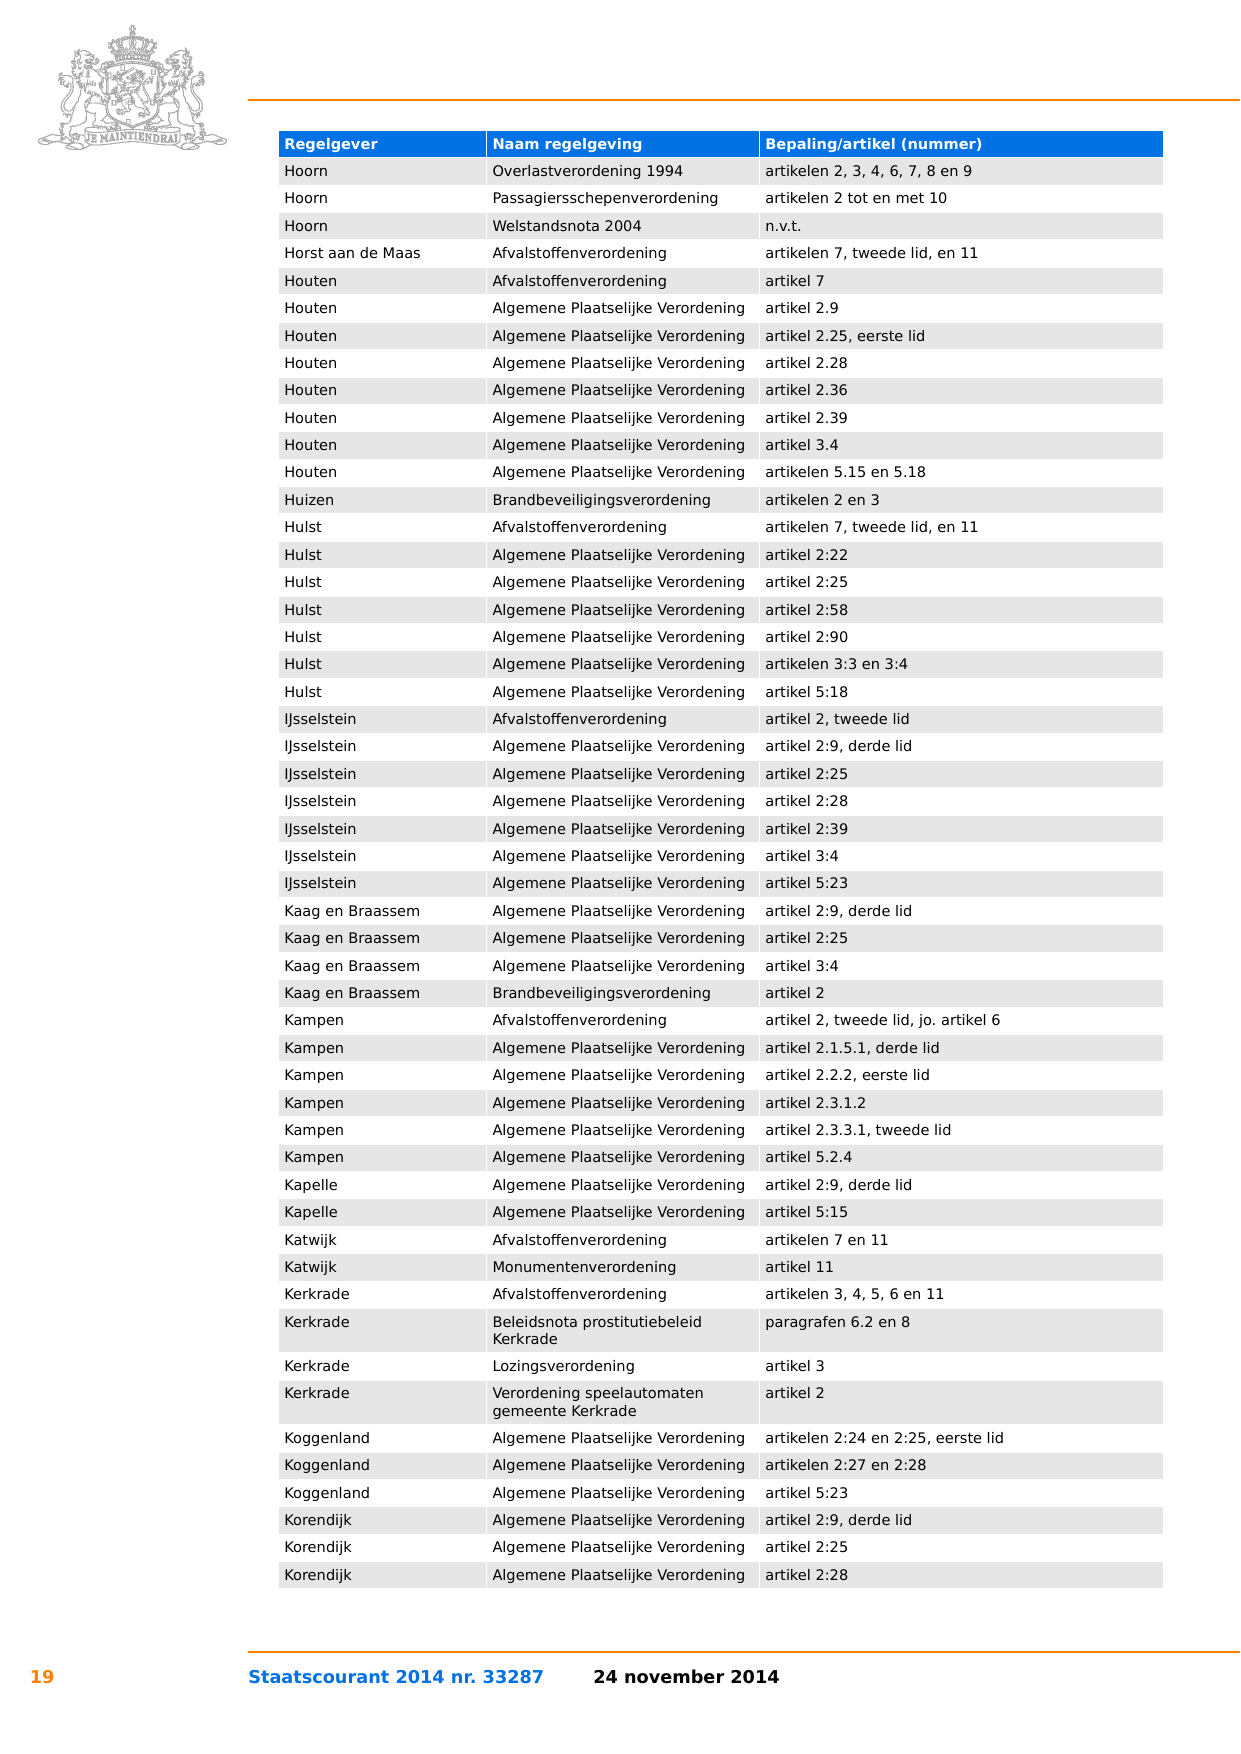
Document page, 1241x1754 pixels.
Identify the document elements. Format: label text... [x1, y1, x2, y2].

table_cell IJsselstein [279, 816, 486, 842]
table_cell Huizen [279, 487, 486, 513]
table_cell paragrafen 6.2 en 8 [760, 1309, 1163, 1352]
table_cell Algemene Plaatselijke Verordening [487, 789, 759, 815]
table_cell artikel 2.25, eerste lid [760, 323, 1163, 349]
table_cell Algemene Plaatselijke Verordening [487, 1562, 759, 1588]
table_cell Hulst [279, 569, 486, 596]
table_cell Algemene Plaatselijke Verordening [487, 405, 759, 431]
table_cell Houten [279, 432, 486, 459]
table_cell Passagiersschepenverordening [487, 186, 759, 212]
table_cell Monumentenverordening [487, 1254, 759, 1281]
table_cell Algemene Plaatselijke Verordening [487, 1453, 759, 1479]
table_cell Kapelle [279, 1172, 486, 1198]
table_cell Algemene Plaatselijke Verordening [487, 1035, 759, 1061]
table_cell artikel 2:58 [760, 597, 1163, 623]
table_cell Afvalstoffenverordening [487, 268, 759, 294]
table_cell artikelen 7, tweede lid, en 11 [760, 241, 1163, 267]
table_cell Hulst [279, 624, 486, 650]
table_cell artikel 5:18 [760, 679, 1163, 705]
table_cell artikel 2:9, derde lid [760, 898, 1163, 924]
table_cell artikel 3:4 [760, 843, 1163, 869]
table_cell Algemene Plaatselijke Verordening [487, 569, 759, 596]
table_cell Algemene Plaatselijke Verordening [487, 323, 759, 349]
table_cell Kampen [279, 1008, 486, 1034]
table_cell IJsselstein [279, 761, 486, 787]
table_cell artikel 2.9 [760, 295, 1163, 322]
table_cell artikel 2:9, derde lid [760, 1507, 1163, 1534]
table_cell artikel 2.3.3.1, tweede lid [760, 1117, 1163, 1143]
table_cell n.v.t. [760, 213, 1163, 239]
table_cell artikel 2.28 [760, 350, 1163, 376]
table_cell Algemene Plaatselijke Verordening [487, 1199, 759, 1226]
table_cell IJsselstein [279, 843, 486, 869]
table_cell artikel 2:39 [760, 816, 1163, 842]
table_cell Katwijk [279, 1254, 486, 1281]
table_cell artikelen 2:24 en 2:25, eerste lid [760, 1425, 1163, 1451]
table_cell artikel 3.4 [760, 432, 1163, 459]
table_cell Houten [279, 405, 486, 431]
table_cell Overlastverordening 1994 [487, 158, 759, 185]
table_cell artikel 2.36 [760, 378, 1163, 404]
table_cell Kaag en Braassem [279, 925, 486, 952]
table_cell Afvalstoffenverordening [487, 241, 759, 267]
table_cell Algemene Plaatselijke Verordening [487, 542, 759, 568]
table_cell Hoorn [279, 158, 486, 185]
table_cell artikel 2 [760, 980, 1163, 1007]
table_cell Houten [279, 323, 486, 349]
table_cell Algemene Plaatselijke Verordening [487, 460, 759, 486]
table_cell Algemene Plaatselijke Verordening [487, 1063, 759, 1089]
table_cell Kampen [279, 1035, 486, 1061]
table_cell artikelen 5.15 en 5.18 [760, 460, 1163, 486]
table_cell Algemene Plaatselijke Verordening [487, 734, 759, 760]
table_cell artikel 7 [760, 268, 1163, 294]
table_cell Kerkrade [279, 1353, 486, 1380]
table_cell Kerkrade [279, 1282, 486, 1308]
table_cell artikelen 3, 4, 5, 6 en 11 [760, 1282, 1163, 1308]
table_cell Algemene Plaatselijke Verordening [487, 1480, 759, 1506]
table_cell artikel 2, tweede lid, jo. artikel 6 [760, 1008, 1163, 1034]
table_cell Hoorn [279, 186, 486, 212]
table_cell Kaag en Braassem [279, 953, 486, 979]
table_cell Algemene Plaatselijke Verordening [487, 651, 759, 678]
table_cell artikel 2:90 [760, 624, 1163, 650]
table_cell artikel 2:25 [760, 925, 1163, 952]
table_cell Algemene Plaatselijke Verordening [487, 816, 759, 842]
table_cell Hulst [279, 542, 486, 568]
table_cell Algemene Plaatselijke Verordening [487, 1507, 759, 1534]
table_cell Algemene Plaatselijke Verordening [487, 597, 759, 623]
table_cell IJsselstein [279, 734, 486, 760]
table_cell Algemene Plaatselijke Verordening [487, 843, 759, 869]
table_cell Algemene Plaatselijke Verordening [487, 871, 759, 897]
table_cell Algemene Plaatselijke Verordening [487, 953, 759, 979]
table_header Bepaling/artikel (nummer) [760, 131, 1163, 157]
table_cell Lozingsverordening [487, 1353, 759, 1380]
table_cell artikel 2:9, derde lid [760, 1172, 1163, 1198]
table_cell artikel 2:28 [760, 1562, 1163, 1588]
table_cell Afvalstoffenverordening [487, 706, 759, 733]
table_cell artikel 2, tweede lid [760, 706, 1163, 733]
table_cell artikel 2:25 [760, 761, 1163, 787]
table_cell artikelen 2:27 en 2:28 [760, 1453, 1163, 1479]
table_cell Horst aan de Maas [279, 241, 486, 267]
table_cell artikel 2 [760, 1381, 1163, 1424]
table_cell Afvalstoffenverordening [487, 1282, 759, 1308]
table_cell Houten [279, 378, 486, 404]
table_cell Algemene Plaatselijke Verordening [487, 761, 759, 787]
table_cell artikel 2:9, derde lid [760, 734, 1163, 760]
table_cell artikelen 2 en 3 [760, 487, 1163, 513]
table_cell artikel 2:25 [760, 569, 1163, 596]
table_cell Brandbeveiligingsverordening [487, 487, 759, 513]
table_cell Hulst [279, 515, 486, 541]
table_cell Algemene Plaatselijke Verordening [487, 1145, 759, 1171]
table_cell artikel 3:4 [760, 953, 1163, 979]
table_cell Kampen [279, 1117, 486, 1143]
table_cell Houten [279, 295, 486, 322]
table_cell artikel 2.2.2, eerste lid [760, 1063, 1163, 1089]
table_cell Katwijk [279, 1227, 486, 1253]
table_cell artikel 11 [760, 1254, 1163, 1281]
table_cell Brandbeveiligingsverordening [487, 980, 759, 1007]
table_cell Algemene Plaatselijke Verordening [487, 1117, 759, 1143]
table_cell Kaag en Braassem [279, 980, 486, 1007]
table_cell IJsselstein [279, 706, 486, 733]
table_cell Kaag en Braassem [279, 898, 486, 924]
table_cell Algemene Plaatselijke Verordening [487, 378, 759, 404]
table_cell Kampen [279, 1090, 486, 1116]
table_cell artikel 2.3.1.2 [760, 1090, 1163, 1116]
table_cell Algemene Plaatselijke Verordening [487, 679, 759, 705]
table_cell artikelen 3:3 en 3:4 [760, 651, 1163, 678]
table_cell artikelen 2 tot en met 10 [760, 186, 1163, 212]
table_cell Algemene Plaatselijke Verordening [487, 1090, 759, 1116]
table_cell Kampen [279, 1063, 486, 1089]
table_cell Algemene Plaatselijke Verordening [487, 898, 759, 924]
table_cell Welstandsnota 2004 [487, 213, 759, 239]
table_cell artikel 5:23 [760, 871, 1163, 897]
table_cell Kerkrade [279, 1309, 486, 1352]
table_cell Afvalstoffenverordening [487, 515, 759, 541]
table_cell artikelen 7, tweede lid, en 11 [760, 515, 1163, 541]
table_cell Algemene Plaatselijke Verordening [487, 624, 759, 650]
table_cell IJsselstein [279, 871, 486, 897]
table_cell Koggenland [279, 1425, 486, 1451]
table_cell artikel 2.39 [760, 405, 1163, 431]
table_cell Korendijk [279, 1507, 486, 1534]
table_cell Houten [279, 350, 486, 376]
table_cell Algemene Plaatselijke Verordening [487, 1425, 759, 1451]
table_cell Beleidsnota prostitutiebeleid Kerkrade [487, 1309, 759, 1352]
table_cell artikel 5.2.4 [760, 1145, 1163, 1171]
table_cell Kapelle [279, 1199, 486, 1226]
table_cell Algemene Plaatselijke Verordening [487, 295, 759, 322]
table_cell Kampen [279, 1145, 486, 1171]
table_cell Houten [279, 268, 486, 294]
table_cell artikel 2:28 [760, 789, 1163, 815]
table_cell Afvalstoffenverordening [487, 1227, 759, 1253]
table_cell artikel 2:22 [760, 542, 1163, 568]
table_cell artikel 3 [760, 1353, 1163, 1380]
table_cell Korendijk [279, 1562, 486, 1588]
table_cell Kerkrade [279, 1381, 486, 1424]
table_cell Algemene Plaatselijke Verordening [487, 1172, 759, 1198]
table_cell artikel 5:23 [760, 1480, 1163, 1506]
table_cell Algemene Plaatselijke Verordening [487, 350, 759, 376]
table_cell artikelen 2, 3, 4, 6, 7, 8 en 9 [760, 158, 1163, 185]
table_cell artikel 2.1.5.1, derde lid [760, 1035, 1163, 1061]
table_cell Algemene Plaatselijke Verordening [487, 432, 759, 459]
picture [38, 25, 227, 150]
table_header Regelgever [279, 131, 486, 157]
table_cell Hoorn [279, 213, 486, 239]
table_cell IJsselstein [279, 789, 486, 815]
table_cell Koggenland [279, 1453, 486, 1479]
table_cell Houten [279, 460, 486, 486]
table_cell artikelen 7 en 11 [760, 1227, 1163, 1253]
table_cell Afvalstoffenverordening [487, 1008, 759, 1034]
table_cell Algemene Plaatselijke Verordening [487, 1535, 759, 1561]
table_cell Hulst [279, 597, 486, 623]
table_cell Verordening speelautomaten gemeente Kerkrade [487, 1381, 759, 1424]
table_cell Hulst [279, 679, 486, 705]
table_header Naam regelgeving [487, 131, 759, 157]
table_cell Hulst [279, 651, 486, 678]
table_cell Koggenland [279, 1480, 486, 1506]
table_cell Korendijk [279, 1535, 486, 1561]
table_cell artikel 2:25 [760, 1535, 1163, 1561]
table_cell Algemene Plaatselijke Verordening [487, 925, 759, 952]
table_cell artikel 5:15 [760, 1199, 1163, 1226]
